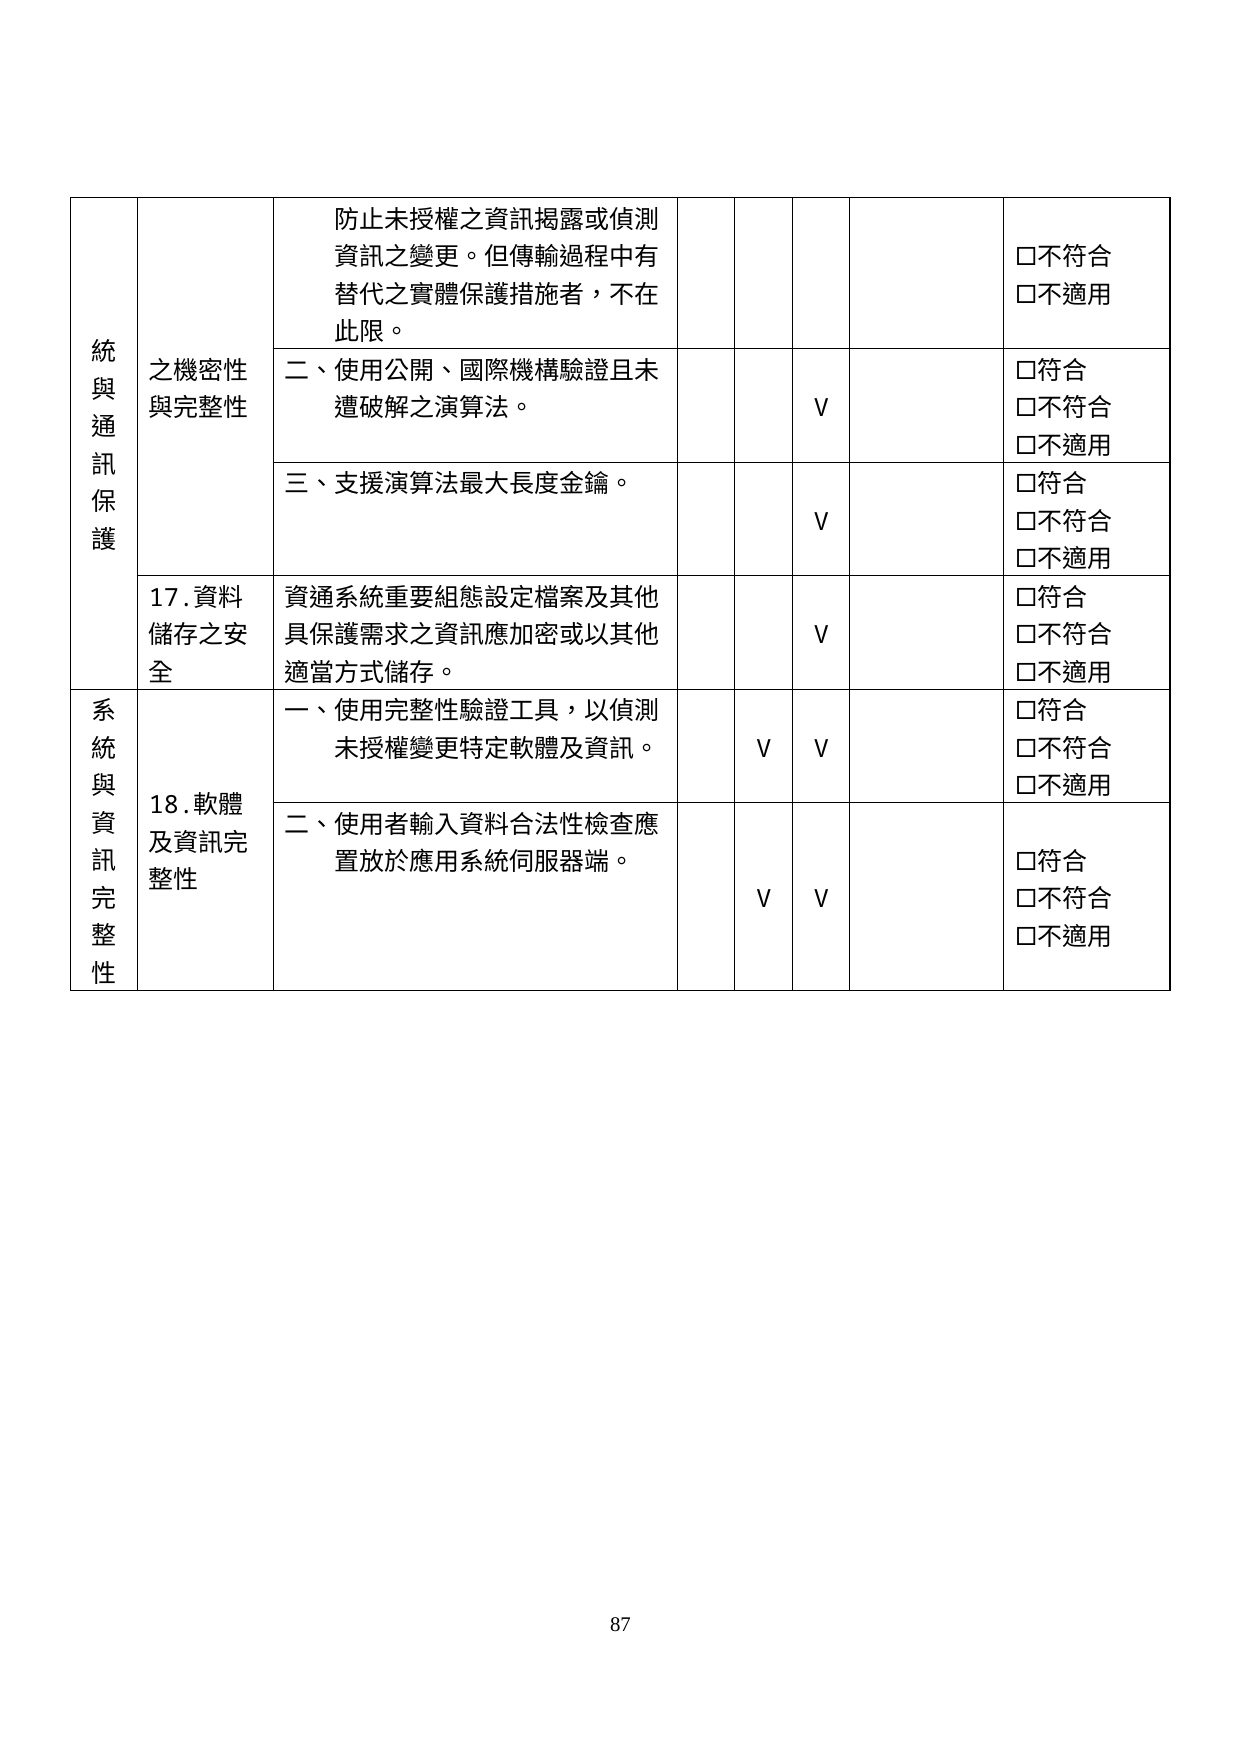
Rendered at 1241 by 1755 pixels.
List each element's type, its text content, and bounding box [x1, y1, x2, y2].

table_cell 不符合 不適用 [1004, 198, 1169, 348]
table_cell 使用者輸入資料合法性檢查應置放於應用系統伺服器端。 [274, 803, 677, 990]
table_cell [678, 803, 734, 990]
table_cell 符合 不符合 不適用 [1004, 463, 1169, 575]
table_cell [678, 463, 734, 575]
table_cell V [793, 803, 849, 990]
table_cell 統與通訊保護 [71, 198, 137, 689]
table_cell 資通系統重要組態設定檔案及其他具保護需求之資訊應加密或以其他適當方式儲存。 [274, 576, 677, 689]
table_cell [850, 690, 1003, 802]
table_cell [735, 349, 792, 462]
table_cell [850, 463, 1003, 575]
table_cell [850, 349, 1003, 462]
table_cell 之機密性與完整性 [138, 198, 273, 575]
table_cell 符合 不符合 不適用 [1004, 349, 1169, 462]
table_cell 18.軟體及資訊完整性 [138, 690, 273, 990]
table_cell [678, 576, 734, 689]
table_cell 使用完整性驗證工具，以偵測未授權變更特定軟體及資訊。 [274, 690, 677, 802]
table_cell [850, 576, 1003, 689]
table_cell [793, 198, 849, 348]
table_cell [735, 463, 792, 575]
table_cell 支援演算法最大長度金鑰。 [274, 463, 677, 575]
table_cell V [735, 803, 792, 990]
table_cell [735, 198, 792, 348]
table_cell 符合 不符合 不適用 [1004, 690, 1169, 802]
table_cell V [793, 576, 849, 689]
table_cell V [793, 349, 849, 462]
table_cell 系統與資訊完整性 [71, 690, 137, 990]
table_cell [678, 349, 734, 462]
table_cell 防止未授權之資訊揭露或偵測資訊之變更。但傳輸過程中有替代之實體保護措施者，不在此限。 [274, 198, 677, 348]
table_cell V [735, 690, 792, 802]
table_cell 17.資料儲存之安全 [138, 576, 273, 689]
table_cell 符合 不符合 不適用 [1004, 803, 1169, 990]
table_cell V [793, 690, 849, 802]
table_cell [678, 198, 734, 348]
table_cell V [793, 463, 849, 575]
table_cell [735, 576, 792, 689]
table_cell 使用公開、國際機構驗證且未遭破解之演算法。 [274, 349, 677, 462]
table_cell 符合 不符合 不適用 [1004, 576, 1169, 689]
table_cell [850, 198, 1003, 348]
table_cell [850, 803, 1003, 990]
table_cell [678, 690, 734, 802]
